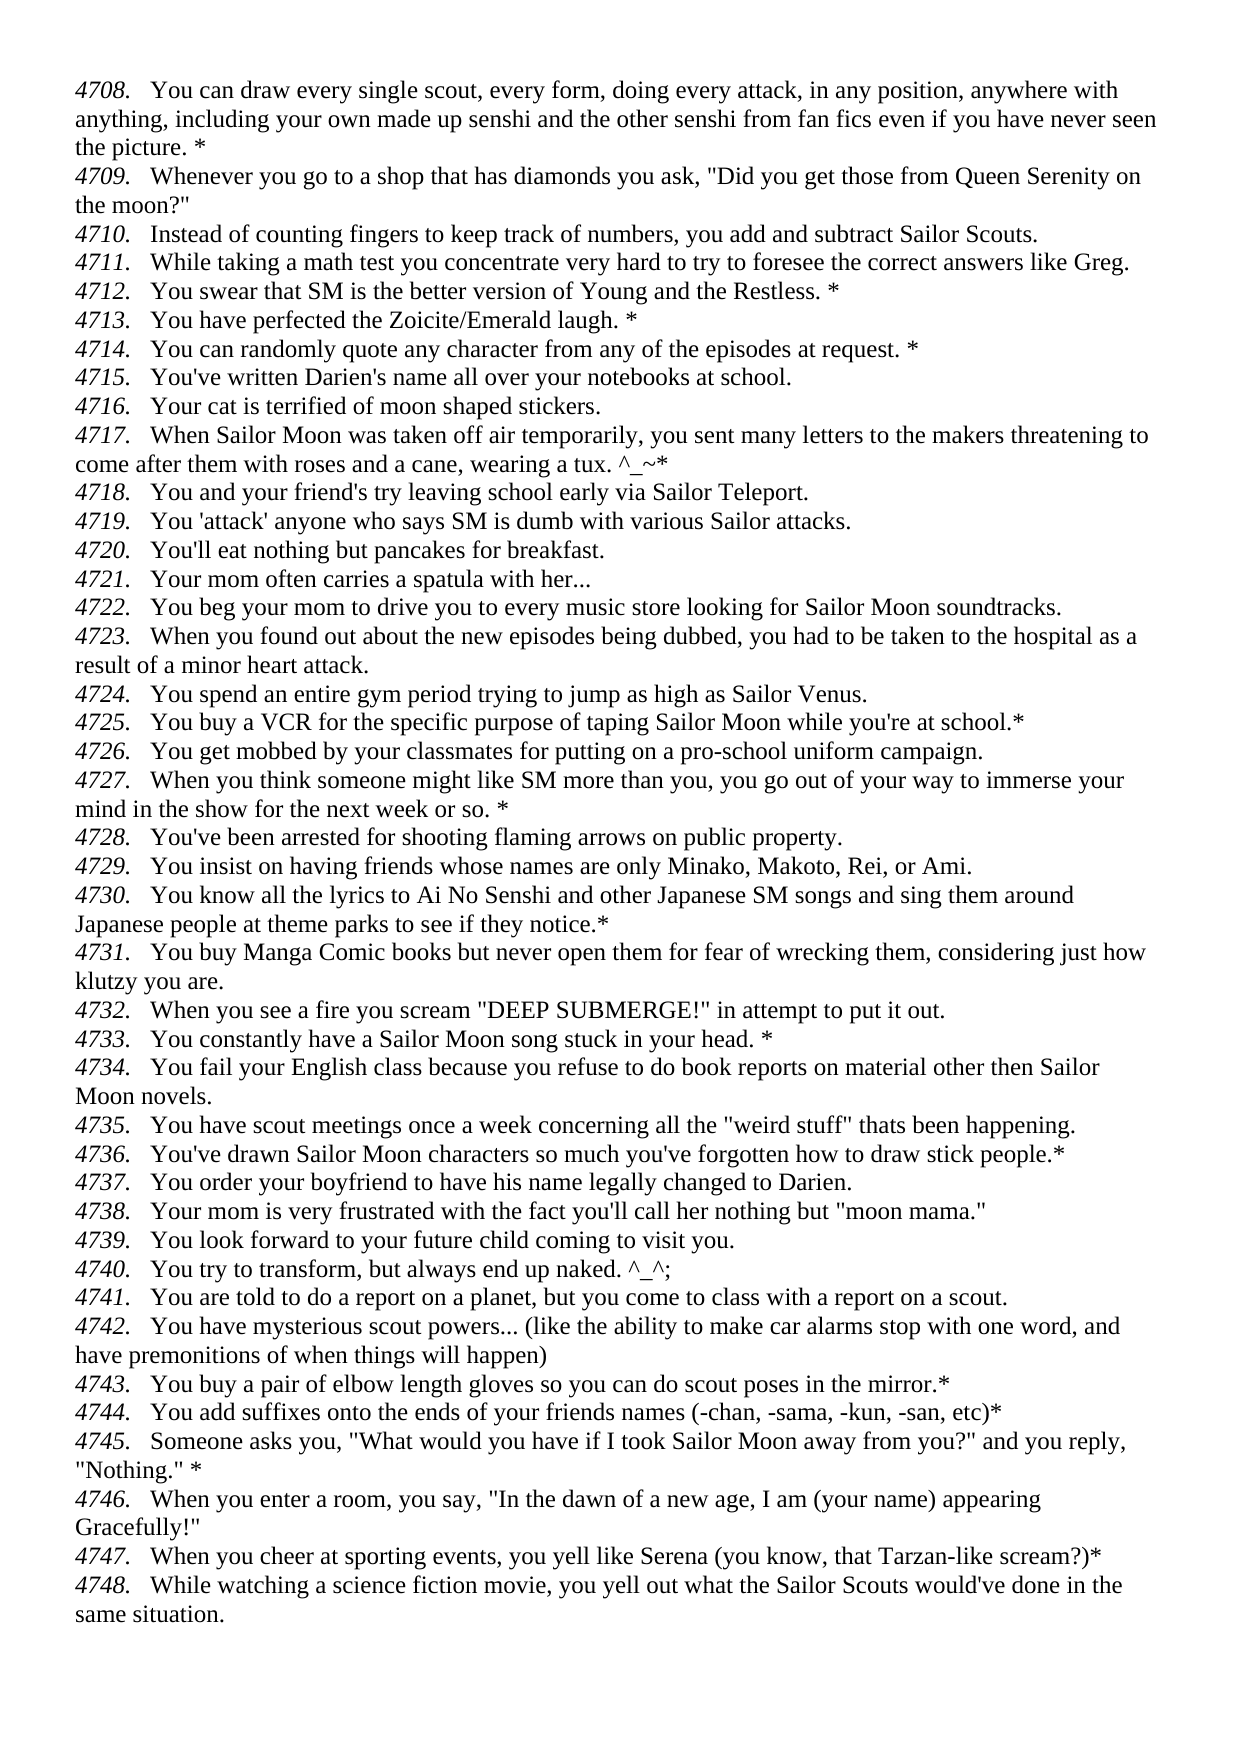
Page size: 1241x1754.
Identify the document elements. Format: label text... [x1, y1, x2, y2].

list You and your friend's try leaving school early via Sailor Teleport. [75, 477, 1165, 506]
list When you see a fire you scream "DEEP SUBMERGE!" in attempt to put it out. [75, 995, 1165, 1024]
list You've written Darien's name all over your notebooks at school. [75, 362, 1165, 391]
list Whenever you go to a shop that has diamonds you ask, "Did you get those from Queen Serenity on the moon?" [75, 161, 1165, 219]
list You insist on having friends whose names are only Minako, Makoto, Rei, or Ami. [75, 851, 1165, 880]
list You spend an entire gym period trying to jump as high as Sailor Venus. [75, 679, 1165, 707]
list Your mom often carries a spatula with her... [75, 564, 1165, 592]
list When you think someone might like SM more than you, you go out of your way to immerse your mind in the show for the next week or so. * [75, 765, 1165, 822]
list You can randomly quote any character from any of the episodes at request. * [75, 334, 1165, 362]
list You beg your mom to drive you to every music store looking for Sailor Moon soundtracks. [75, 592, 1165, 621]
list You buy Manga Comic books but never open them for fear of wrecking them, considering just how klutzy you are. [75, 937, 1165, 995]
list When you cheer at sporting events, you yell like Serena (you know, that Tarzan-like scream?)* [75, 1541, 1165, 1570]
list You have mysterious scout powers... (like the ability to make car alarms stop with one word, and have premonitions of when things will happen) [75, 1311, 1165, 1369]
list Someone asks you, "What would you have if I took Sailor Moon away from you?" and you reply, "Nothing." * [75, 1426, 1165, 1484]
list Instead of counting fingers to keep track of numbers, you add and subtract Sailor Scouts. [75, 219, 1165, 247]
list You buy a VCR for the specific purpose of taping Sailor Moon while you're at school.* [75, 707, 1165, 736]
list You have perfected the Zoicite/Emerald laugh. * [75, 305, 1165, 334]
list You add suffixes onto the ends of your friends names (-chan, -sama, -kun, -san, etc)* [75, 1397, 1165, 1426]
list You get mobbed by your classmates for putting on a pro-school uniform campaign. [75, 736, 1165, 765]
list You fail your English class because you refuse to do book reports on material other then Sailor Moon novels. [75, 1052, 1165, 1110]
list You constantly have a Sailor Moon song stuck in your head. * [75, 1024, 1165, 1052]
list You know all the lyrics to Ai No Senshi and other Japanese SM songs and sing them around Japanese people at theme parks to see if they notice.* [75, 880, 1165, 937]
list You look forward to your future child coming to visit you. [75, 1225, 1165, 1254]
list You've been arrested for shooting flaming arrows on public property. [75, 822, 1165, 851]
list Your mom is very frustrated with the fact you'll call her nothing but "moon mama." [75, 1196, 1165, 1225]
list You are told to do a report on a planet, but you come to class with a report on a scout. [75, 1282, 1165, 1311]
list You swear that SM is the better version of Young and the Restless. * [75, 276, 1165, 305]
list You've drawn Sailor Moon characters so much you've forgotten how to draw stick people.* [75, 1139, 1165, 1167]
list When Sailor Moon was taken off air temporarily, you sent many letters to the makers threatening to come after them with roses and a cane, wearing a tux. ^_~* [75, 420, 1165, 477]
list While taking a math test you concentrate very hard to try to foresee the correct answers like Greg. [75, 247, 1165, 276]
list You 'attack' anyone who says SM is dumb with various Sailor attacks. [75, 506, 1165, 535]
list You'll eat nothing but pancakes for breakfast. [75, 535, 1165, 564]
list When you enter a room, you say, "In the dawn of a new age, I am (your name) appearing Gracefully!" [75, 1484, 1165, 1541]
list You try to transform, but always end up naked. ^_^; [75, 1254, 1165, 1282]
list You have scout meetings once a week concerning all the "weird stuff" thats been happening. [75, 1110, 1165, 1139]
list While watching a science fiction movie, you yell out what the Sailor Scouts would've done in the same situation. [75, 1570, 1165, 1627]
list When you found out about the new episodes being dubbed, you had to be taken to the hospital as a result of a minor heart attack. [75, 621, 1165, 679]
list You order your boyfriend to have his name legally changed to Darien. [75, 1167, 1165, 1196]
list You buy a pair of elbow length gloves so you can do scout poses in the mirror.* [75, 1369, 1165, 1397]
list Your cat is terrified of moon shaped stickers. [75, 391, 1165, 420]
list You can draw every single scout, every form, doing every attack, in any position, anywhere with anything, including your own made up senshi and the other senshi from fan fics even if you have never seen the picture. * [75, 75, 1165, 161]
